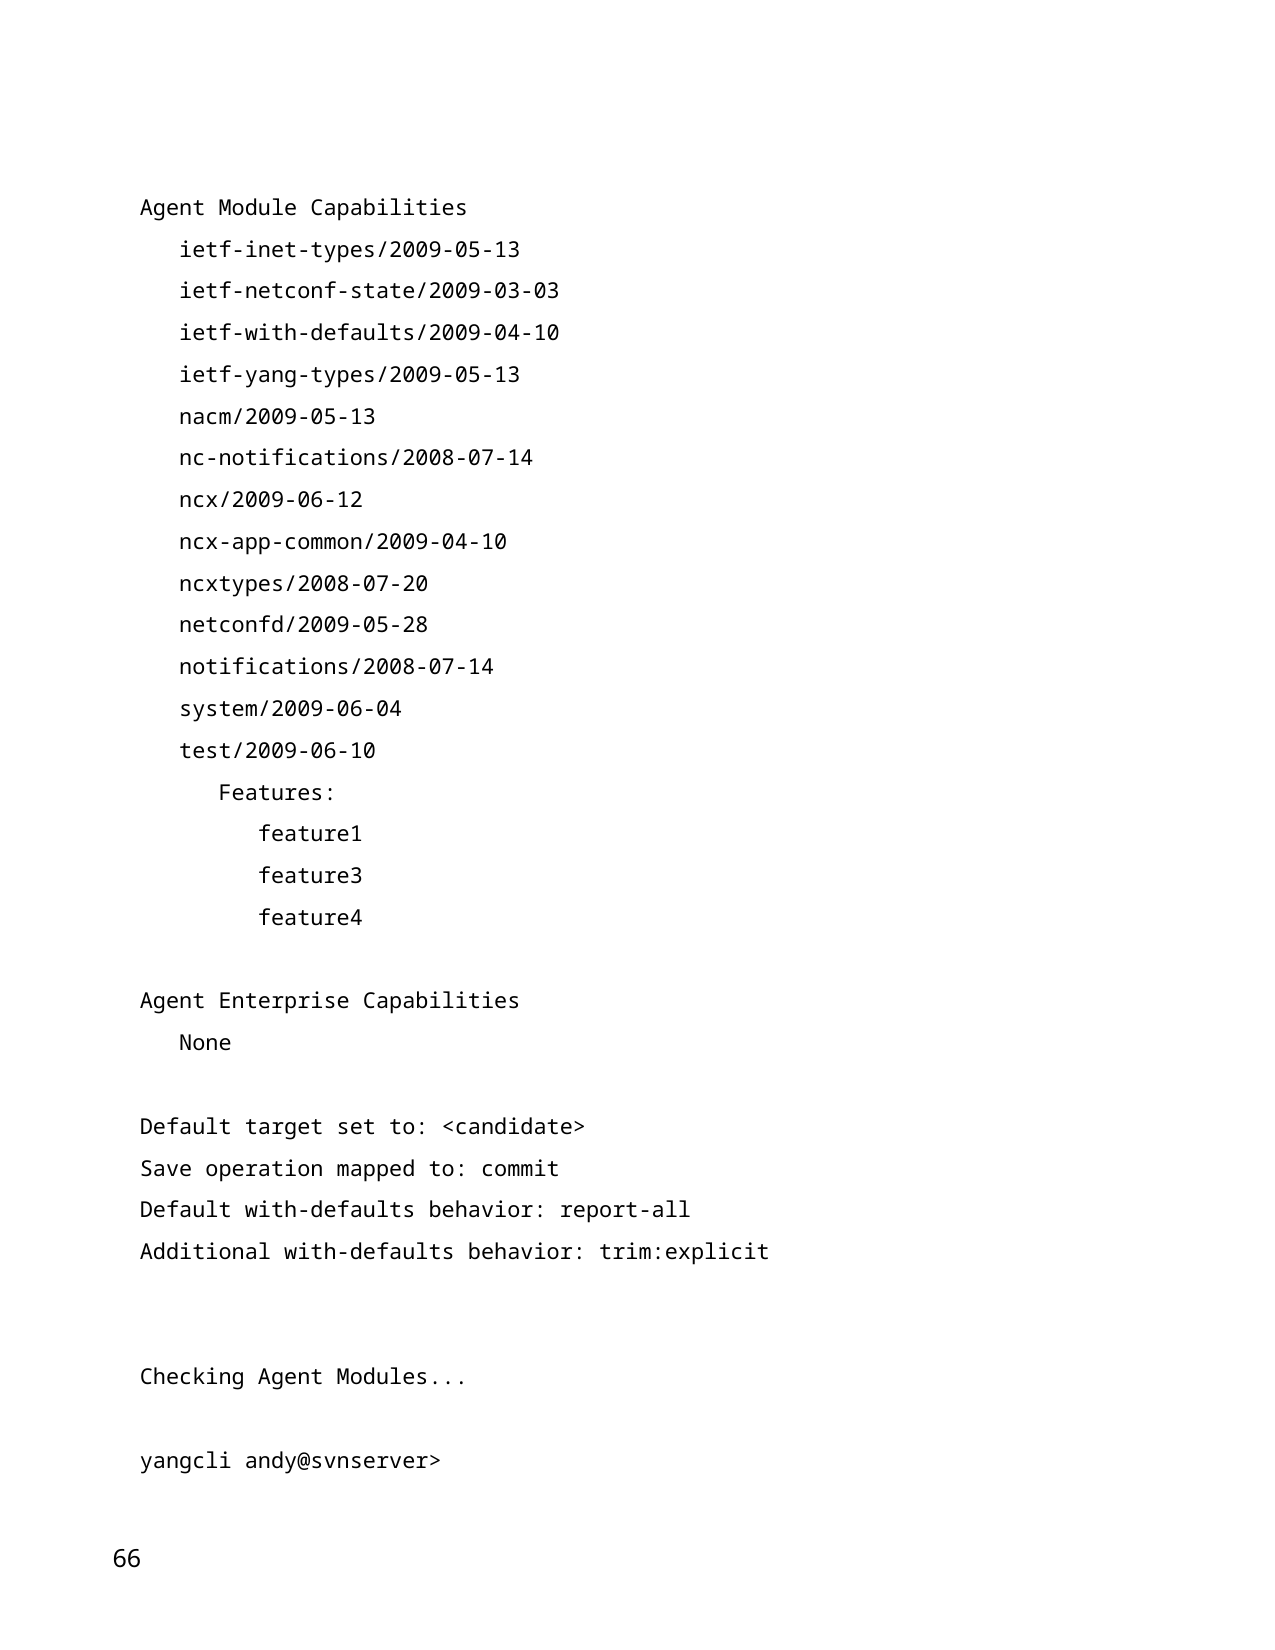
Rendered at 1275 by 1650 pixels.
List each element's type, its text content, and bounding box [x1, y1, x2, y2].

text None [139, 1027, 1200, 1057]
text feature3 [139, 860, 1200, 890]
text ncx-app-common/2009-04-10 [139, 526, 1200, 556]
text nacm/2009-05-13 [139, 401, 1200, 430]
text ncx/2009-06-12 [139, 484, 1200, 514]
text feature4 [139, 902, 1200, 932]
text Default with-defaults behavior: report-all [139, 1194, 1200, 1224]
text Save operation mapped to: commit [139, 1152, 1200, 1182]
text ietf-with-defaults/2009-04-10 [139, 317, 1200, 347]
text Additional with-defaults behavior: trim:explicit [139, 1236, 1200, 1266]
text yangcli andy@svnserver> [139, 1445, 1200, 1475]
text netconfd/2009-05-28 [139, 609, 1200, 639]
text Default target set to: <candidate> [139, 1111, 1200, 1141]
text ietf-yang-types/2009-05-13 [139, 359, 1200, 389]
text Features: [139, 777, 1200, 806]
text nc-notifications/2008-07-14 [139, 442, 1200, 472]
text feature1 [139, 818, 1200, 848]
text notifications/2008-07-14 [139, 651, 1200, 681]
text ncxtypes/2008-07-20 [139, 568, 1200, 597]
text ietf-inet-types/2009-05-13 [139, 233, 1200, 263]
text Checking Agent Modules... [139, 1361, 1200, 1391]
text Agent Module Capabilities [139, 192, 1200, 222]
text Agent Enterprise Capabilities [139, 985, 1200, 1015]
text test/2009-06-10 [139, 735, 1200, 764]
text ietf-netconf-state/2009-03-03 [139, 275, 1200, 305]
text system/2009-06-04 [139, 693, 1200, 723]
